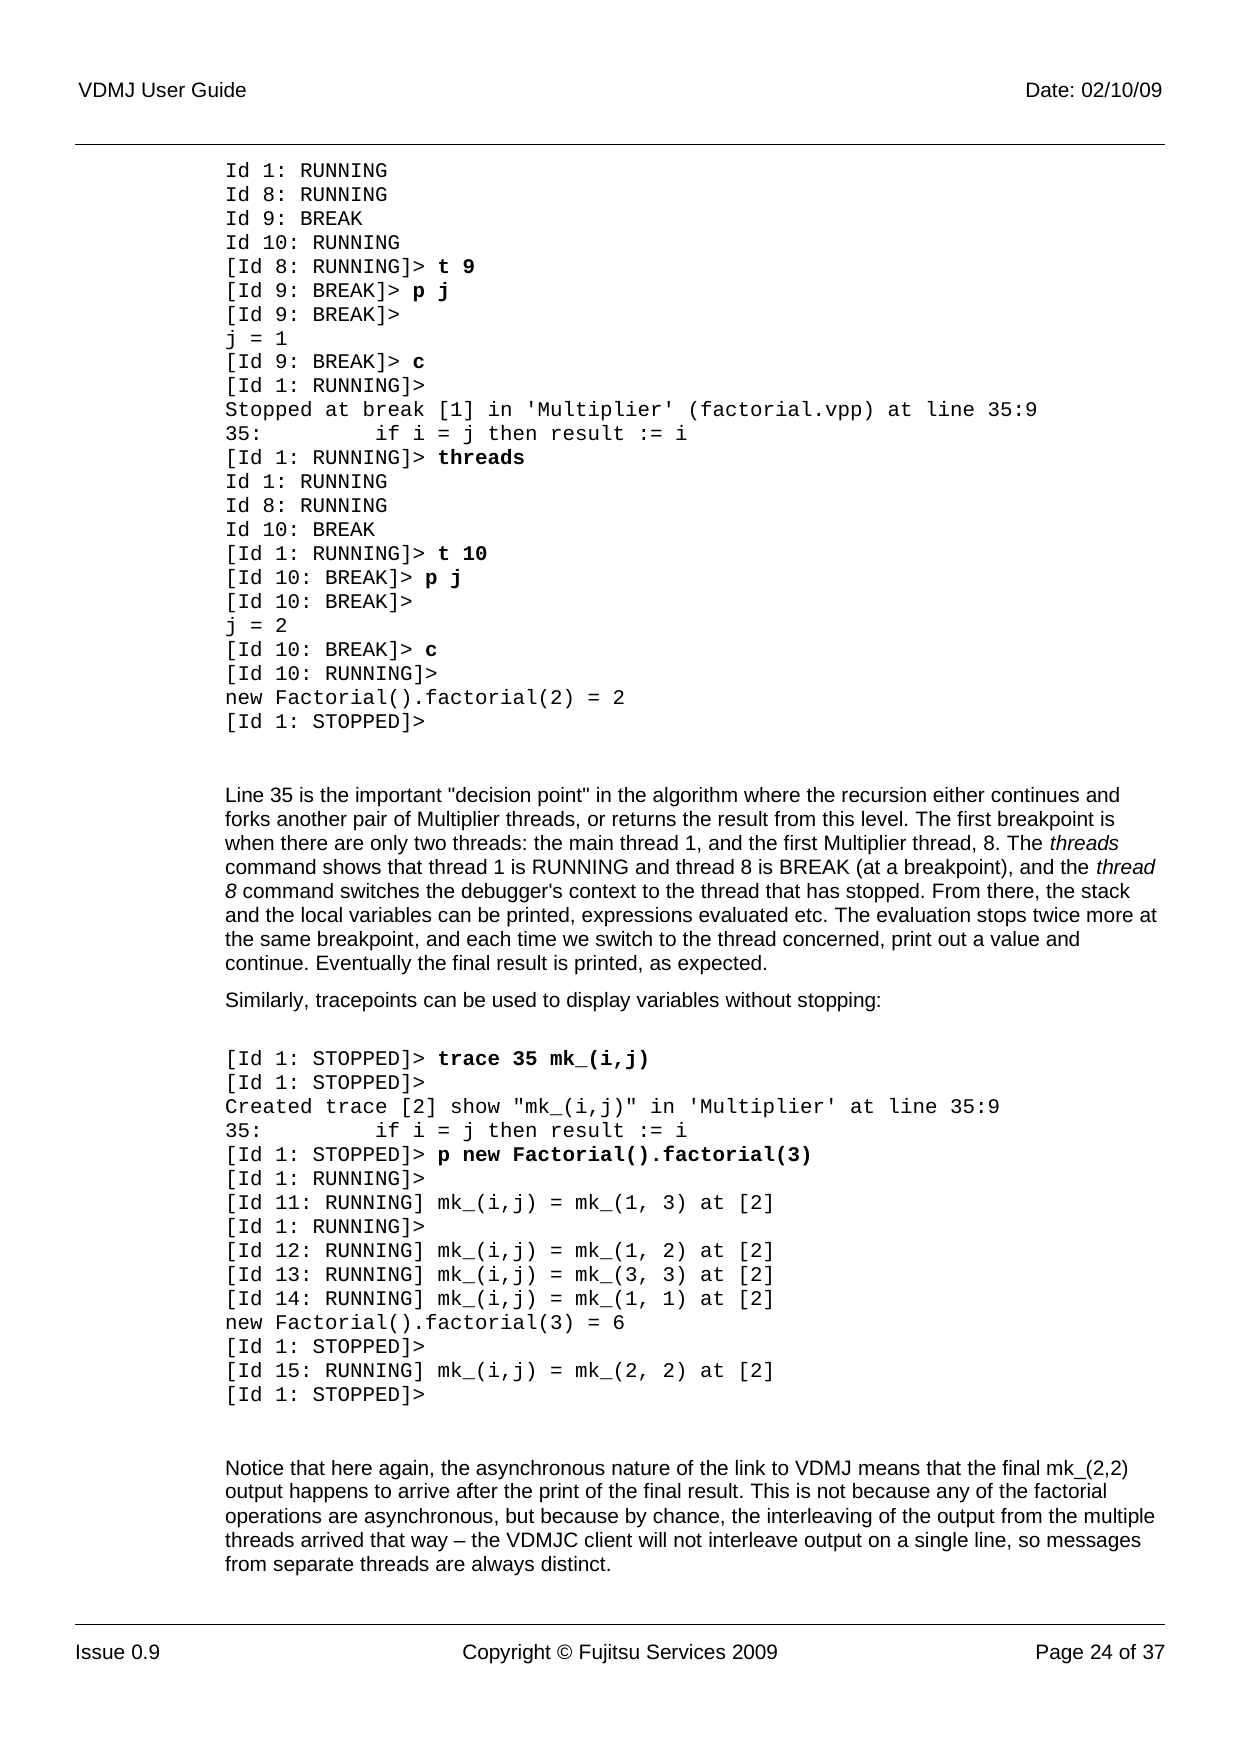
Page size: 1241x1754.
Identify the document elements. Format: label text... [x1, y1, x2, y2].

text new Factorial().factorial(2) = 2 [225, 687, 1165, 711]
text [Id 8: RUNNING]> t 9 [225, 256, 1165, 279]
text [Id 1: RUNNING]> t 10 [225, 543, 1165, 567]
text Similarly, tracepoints can be used to display variables without stopping: [225, 988, 1165, 1012]
text [Id 9: BREAK]> p j [225, 279, 1165, 303]
text [Id 1: RUNNING]> [225, 375, 1165, 399]
text [Id 10: BREAK]> [225, 591, 1165, 615]
text [Id 1: RUNNING]> [225, 1216, 1165, 1240]
text [Id 1: STOPPED]> p new Factorial().factorial(3) [225, 1144, 1165, 1168]
text [Id 10: RUNNING]> [225, 663, 1165, 687]
text [Id 9: BREAK]> c [225, 351, 1165, 375]
text Id 9: BREAK [225, 208, 1165, 232]
text [Id 14: RUNNING] mk_(i,j) = mk_(1, 1) at [2] [225, 1288, 1165, 1312]
text 35: if i = j then result := i [225, 1120, 1165, 1144]
text j = 1 [225, 327, 1165, 351]
text j = 2 [225, 615, 1165, 639]
text [Id 1: STOPPED]> [225, 711, 1165, 735]
text [Id 15: RUNNING] mk_(i,j) = mk_(2, 2) at [2] [225, 1359, 1165, 1383]
text [Id 1: STOPPED]> [225, 1383, 1165, 1407]
text [Id 1: STOPPED]> [225, 1072, 1165, 1096]
text Id 8: RUNNING [225, 184, 1165, 208]
text Notice that here again, the asynchronous nature of the link to VDMJ means that the final mk_(2,2) output happens to arrive after the print of the final result. This is not because any of the factorial operations are asynchronous, but because by chance, the interleaving of the output from the multiple threads arrived that way – the VDMJC client will not interleave output on a single line, so messages from separate threads are always distinct. [225, 1455, 1165, 1576]
text Stopped at break [1] in 'Multiplier' (factorial.vpp) at line 35:9 [225, 399, 1165, 423]
text Id 10: RUNNING [225, 232, 1165, 256]
text [Id 10: BREAK]> p j [225, 567, 1165, 591]
text [Id 1: RUNNING]> [225, 1168, 1165, 1192]
text Id 10: BREAK [225, 519, 1165, 543]
text [Id 1: RUNNING]> threads [225, 447, 1165, 471]
text Id 8: RUNNING [225, 495, 1165, 519]
text Id 1: RUNNING [225, 471, 1165, 495]
text [Id 9: BREAK]> [225, 303, 1165, 327]
text Id 1: RUNNING [225, 160, 1165, 184]
text Created trace [2] show "mk_(i,j)" in 'Multiplier' at line 35:9 [225, 1096, 1165, 1120]
text [Id 10: BREAK]> c [225, 639, 1165, 663]
text [Id 1: STOPPED]> [225, 1336, 1165, 1359]
text [Id 11: RUNNING] mk_(i,j) = mk_(1, 3) at [2] [225, 1192, 1165, 1216]
text [Id 1: STOPPED]> trace 35 mk_(i,j) [225, 1048, 1165, 1072]
text 35: if i = j then result := i [225, 423, 1165, 447]
text [Id 12: RUNNING] mk_(i,j) = mk_(1, 2) at [2] [225, 1240, 1165, 1264]
text Line 35 is the important "decision point" in the algorithm where the recursion either continues and forks another pair of Multiplier threads, or returns the result from this level. The first breakpoint is when there are only two threads: the main thread 1, and the first Multiplier thread, 8. The threads command shows that thread 1 is RUNNING and thread 8 is BREAK (at a breakpoint), and the thread 8 command switches the debugger's context to the thread that has stopped. From there, the stack and the local variables can be printed, expressions evaluated etc. The evaluation stops twice more at the same breakpoint, and each time we switch to the thread concerned, print out a value and continue. Eventually the final result is printed, as expected. [225, 783, 1165, 975]
text new Factorial().factorial(3) = 6 [225, 1312, 1165, 1336]
text [Id 13: RUNNING] mk_(i,j) = mk_(3, 3) at [2] [225, 1264, 1165, 1288]
